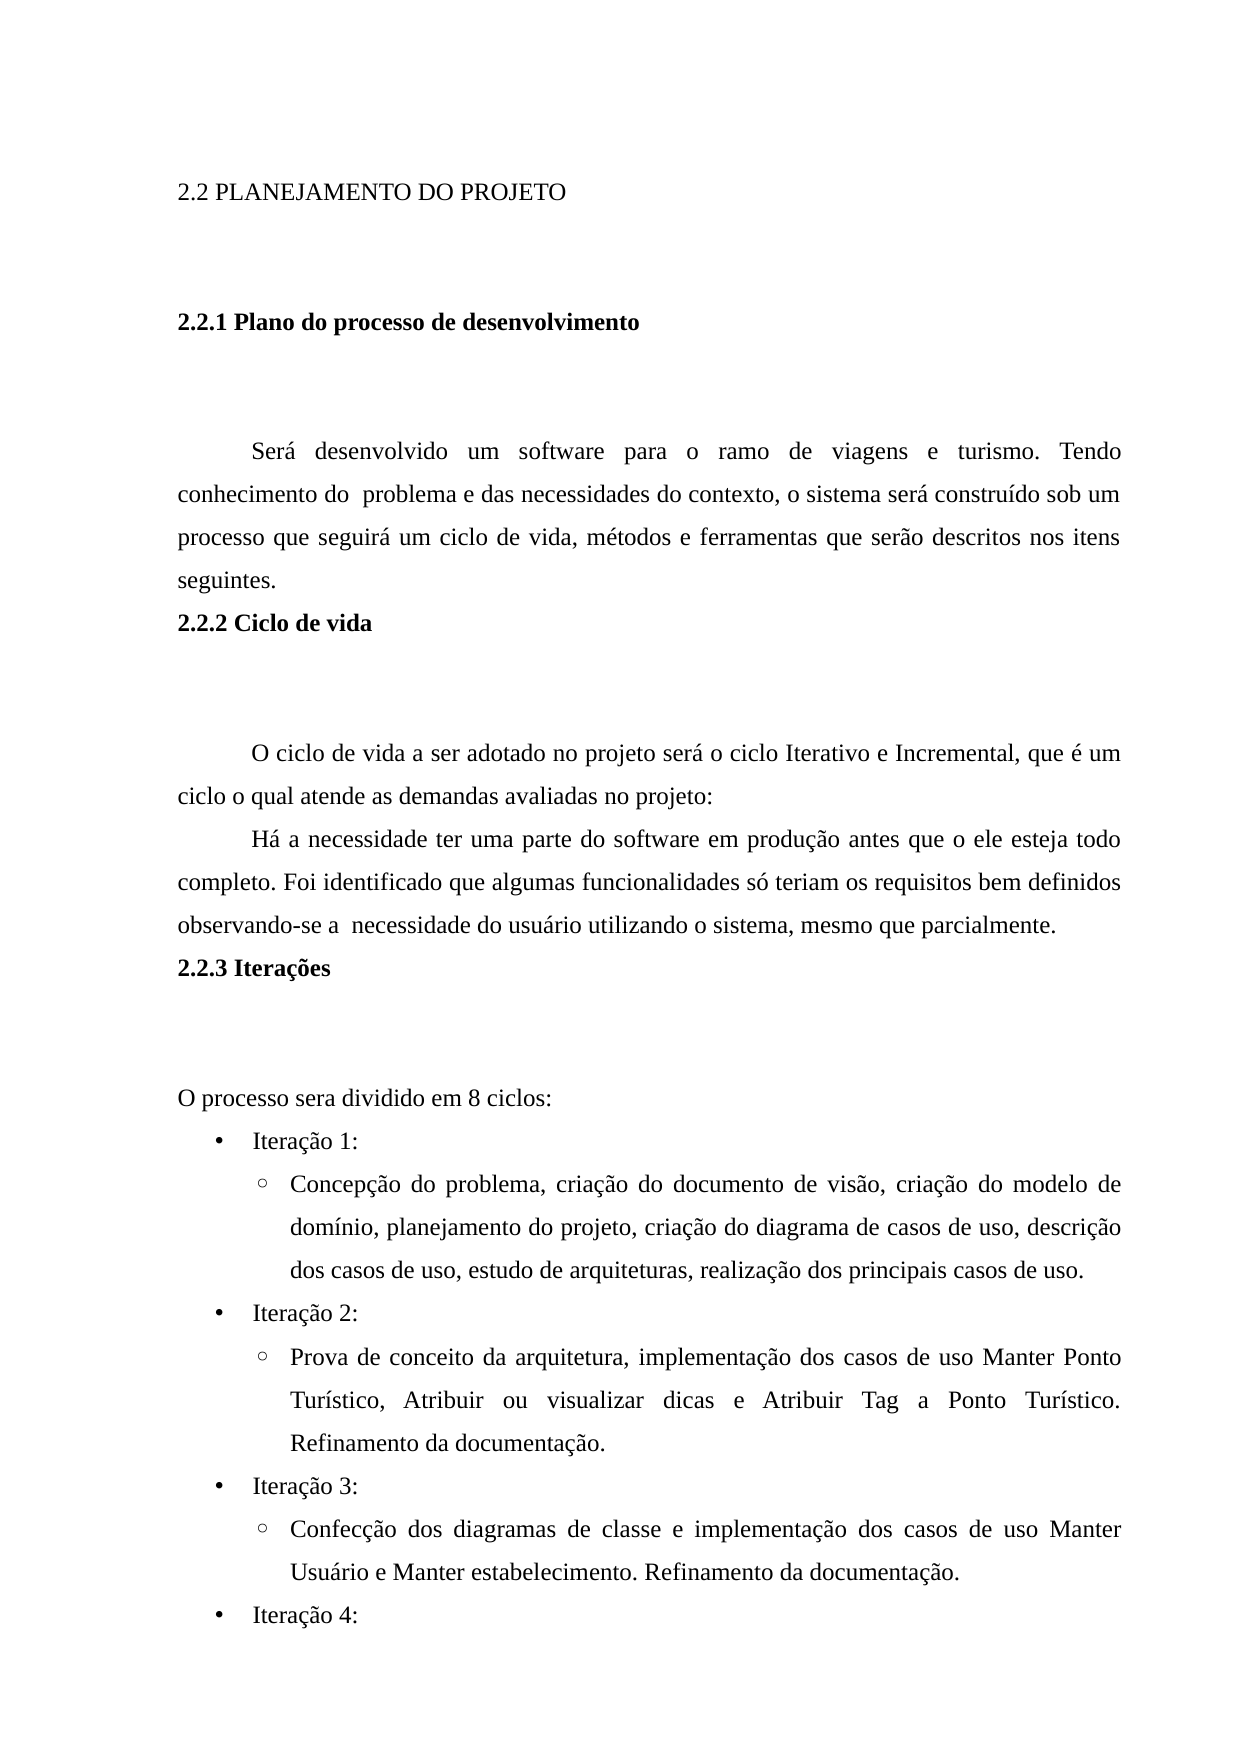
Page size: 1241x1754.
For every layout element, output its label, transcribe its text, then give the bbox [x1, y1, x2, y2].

list Iteração 2: [215, 1298, 1122, 1327]
list Prova de conceito da arquitetura, implementação dos casos de uso Manter Ponto Turístico, Atribuir ou visualizar dicas e Atribuir Tag a Ponto Turístico. Refinamento da documentação. [252, 1342, 1122, 1457]
list Iteração 4: [215, 1600, 1122, 1629]
text Será desenvolvido um software para o ramo de viagens e turismo. Tendo conhecimento do problema e das necessidades do contexto, o sistema será construído sob um processo que seguirá um ciclo de vida, métodos e ferramentas que serão descritos nos itens seguintes. [177, 436, 1122, 594]
text O processo sera dividido em 8 ciclos: [177, 1083, 1122, 1112]
text O ciclo de vida a ser adotado no projeto será o ciclo Iterativo e Incremental, que é um ciclo o qual atende as demandas avaliadas no projeto: [177, 738, 1122, 810]
list Confecção dos diagramas de classe e implementação dos casos de uso Manter Usuário e Manter estabelecimento. Refinamento da documentação. [252, 1514, 1122, 1586]
subtitle Iterações [177, 953, 1122, 982]
text Há a necessidade ter uma parte do software em produção antes que o ele esteja todo completo. Foi identificado que algumas funcionalidades só teriam os requisitos bem definidos observando-se a necessidade do usuário utilizando o sistema, mesmo que parcialmente. [177, 824, 1122, 939]
list Iteração 3: [215, 1471, 1122, 1500]
subtitle PLANEJAMENTO DO PROJETO [177, 177, 1122, 206]
list Concepção do problema, criação do documento de visão, criação do modelo de domínio, planejamento do projeto, criação do diagrama de casos de uso, descrição dos casos de uso, estudo de arquiteturas, realização dos principais casos de uso. [252, 1169, 1122, 1284]
list Iteração 1: [215, 1126, 1122, 1155]
subtitle Ciclo de vida [177, 608, 1122, 637]
subtitle Plano do processo de desenvolvimento [177, 307, 1122, 335]
